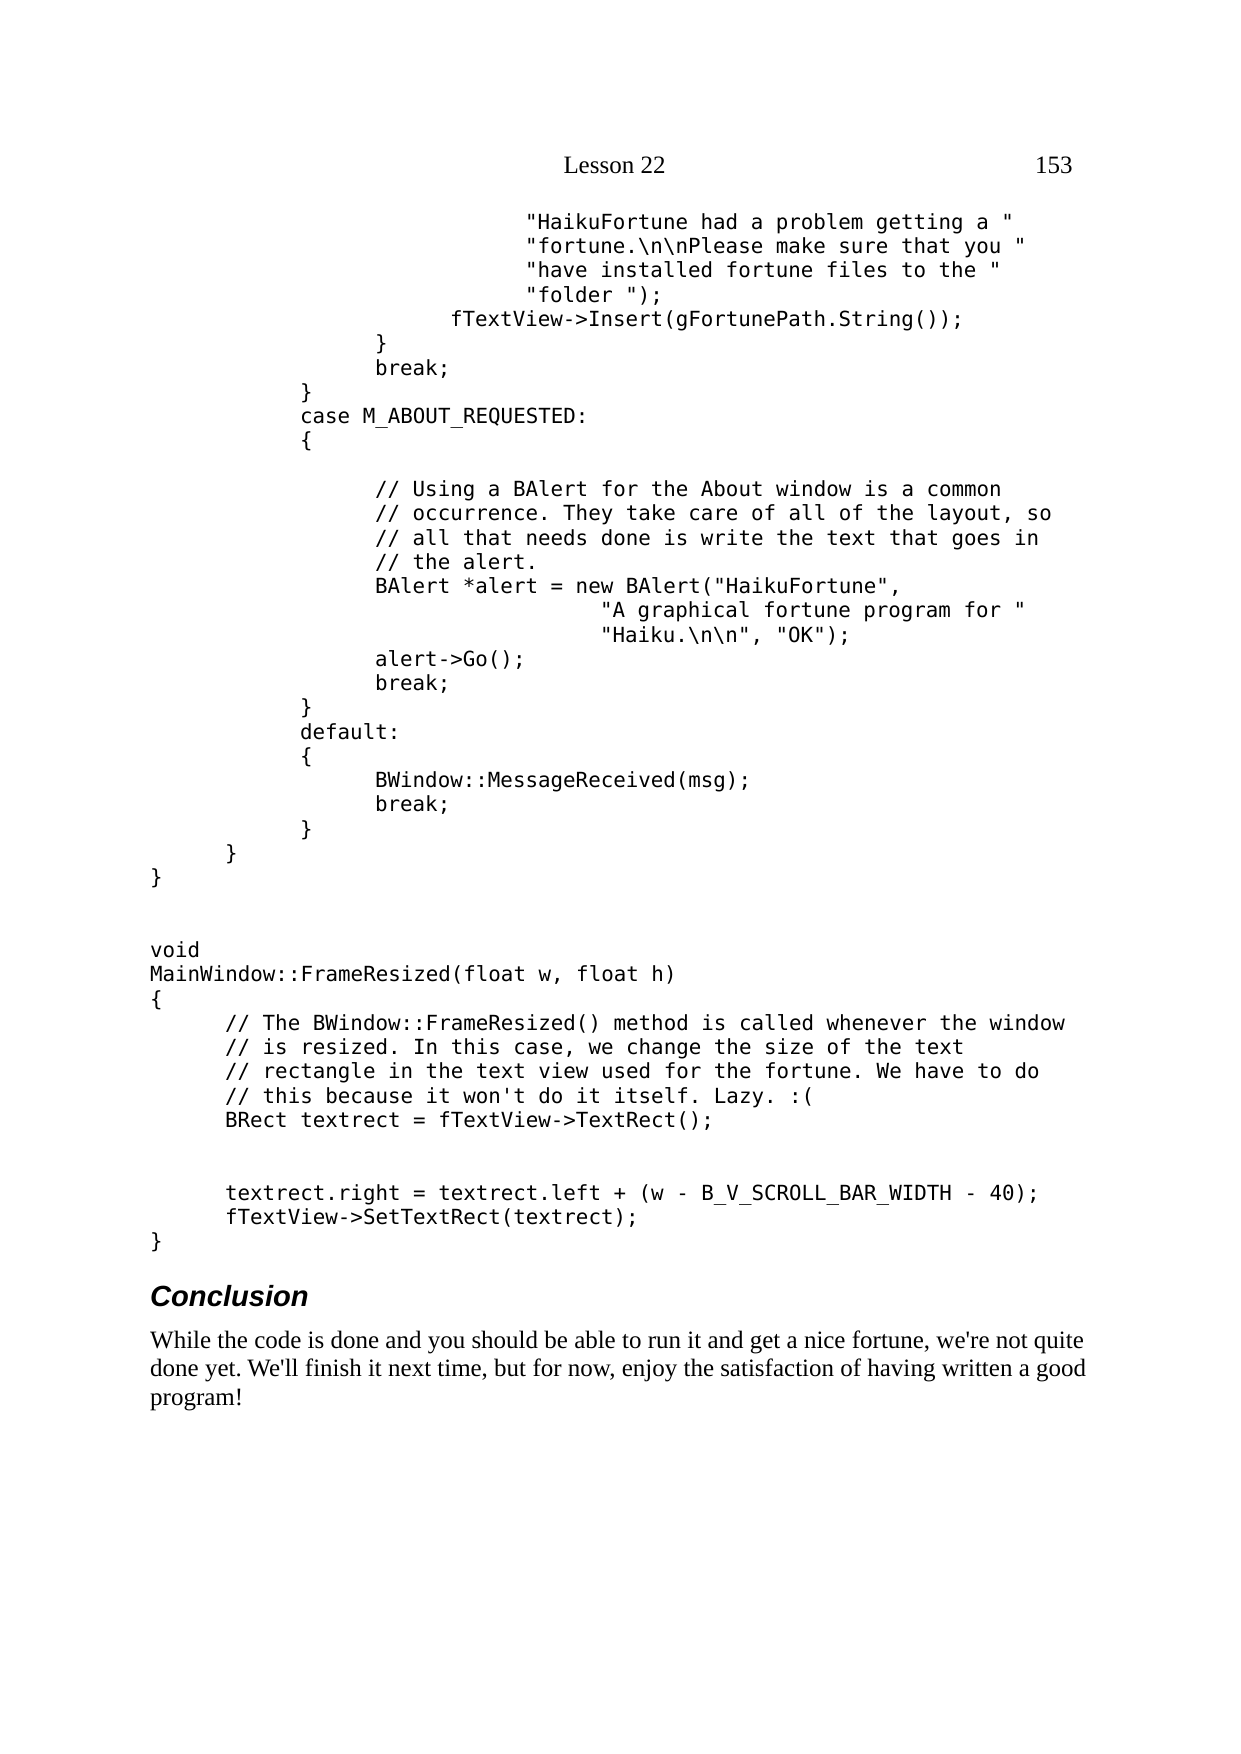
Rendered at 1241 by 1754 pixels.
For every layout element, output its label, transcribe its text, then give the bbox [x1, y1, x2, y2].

text break; [150, 356, 1091, 380]
text } [150, 841, 1091, 865]
text break; [150, 671, 1091, 695]
text } [150, 380, 1091, 404]
text // this because it won't do it itself. Lazy. :( [150, 1084, 1091, 1108]
text { [150, 744, 1091, 768]
text "have installed fortune files to the " [150, 258, 1091, 283]
text "HaikuFortune had a problem getting a " [150, 210, 1091, 234]
text textrect.right = textrect.left + (w - B_V_SCROLL_BAR_WIDTH - 40); [150, 1181, 1091, 1205]
text While the code is done and you should be able to run it and get a nice fortune, we're not quite done yet. We'll finish it next time, but for now, enjoy the satisfaction of having written a good program! [150, 1325, 1091, 1411]
text } [150, 817, 1091, 841]
text // is resized. In this case, we change the size of the text [150, 1035, 1091, 1059]
text fTextView->SetTextRect(textrect); [150, 1205, 1091, 1229]
subtitle Conclusion [150, 1279, 1091, 1312]
text } [150, 1229, 1091, 1254]
text // occurrence. They take care of all of the layout, so [150, 501, 1091, 526]
text BRect textrect = fTextView->TextRect(); [150, 1108, 1091, 1132]
text BWindow::MessageReceived(msg); [150, 768, 1091, 792]
text { [150, 428, 1091, 453]
text // Using a BAlert for the About window is a common [150, 477, 1091, 501]
text } [150, 695, 1091, 720]
text // rectangle in the text view used for the fortune. We have to do [150, 1059, 1091, 1084]
text // The BWindow::FrameResized() method is called whenever the window [150, 1011, 1091, 1035]
text } [150, 331, 1091, 356]
text MainWindow::FrameResized(float w, float h) [150, 962, 1091, 987]
text case M_ABOUT_REQUESTED: [150, 404, 1091, 428]
text fTextView->Insert(gFortunePath.String()); [150, 307, 1091, 331]
text } [150, 865, 1091, 889]
text break; [150, 792, 1091, 817]
text // the alert. [150, 550, 1091, 574]
text alert->Go(); [150, 647, 1091, 671]
text BAlert *alert = new BAlert("HaikuFortune", [150, 574, 1091, 598]
text // all that needs done is write the text that goes in [150, 526, 1091, 550]
text "A graphical fortune program for " [150, 598, 1091, 623]
text "folder "); [150, 283, 1091, 307]
text "fortune.\n\nPlease make sure that you " [150, 234, 1091, 258]
text { [150, 987, 1091, 1011]
text "Haiku.\n\n", "OK"); [150, 623, 1091, 647]
text default: [150, 720, 1091, 744]
text void [150, 938, 1091, 962]
